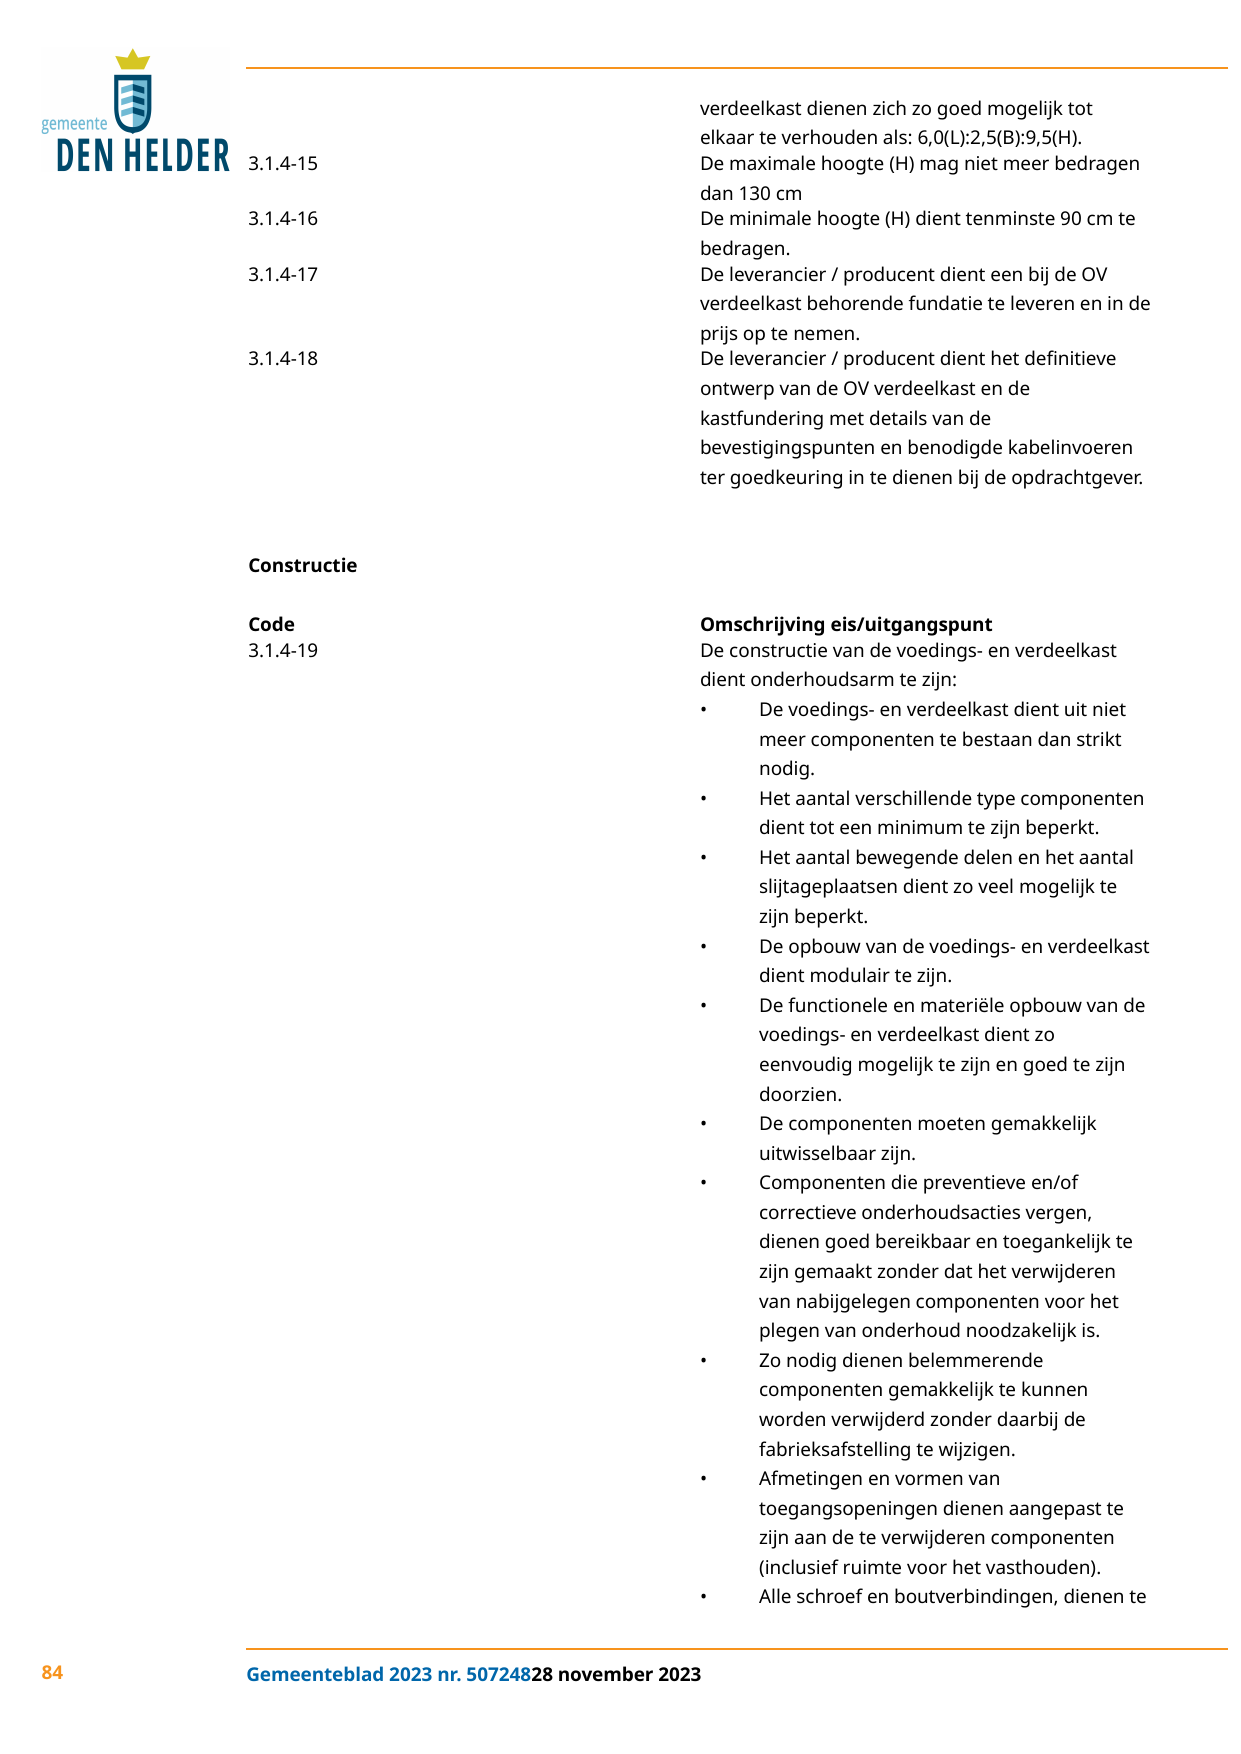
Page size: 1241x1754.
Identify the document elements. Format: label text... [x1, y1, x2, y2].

table_cell verdeelkast dienen zich zo goed mogelijk tot elkaar te verhouden als: 6,0(L):2,5(B):9,5(H). [700, 95, 1152, 150]
table_cell 3.1.4-17 [248, 261, 700, 346]
table_cell 3.1.4-15 [248, 150, 700, 205]
table_cell 3.1.4-19 [248, 637, 700, 1609]
table_header Omschrijving eis/uitgangspunt [700, 611, 1152, 637]
picture [100, 154, 106, 172]
table_cell De maximale hoogte (H) mag niet meer bedragen dan 130 cm [700, 150, 1152, 205]
table_cell De minimale hoogte (H) dient tenminste 90 cm te bedragen. [700, 205, 1152, 261]
table_cell 3.1.4-16 [248, 205, 700, 261]
table_cell De leverancier / producent dient een bij de OV verdeelkast behorende fundatie te leveren en in de prijs op te nemen. [700, 261, 1152, 346]
table_cell [248, 95, 700, 150]
table_header Code [248, 611, 700, 637]
text Constructie [248, 552, 1152, 578]
picture [130, 157, 135, 172]
picture [41, 47, 231, 172]
picture [63, 144, 68, 165]
table_cell 3.1.4-18 [248, 346, 700, 490]
table_cell De constructie van de voedings- en verdeelkast dient onderhoudsarm te zijn: De voedings- en verdeelkast dient uit niet meer componenten te bestaan dan strikt nodig. Het aantal verschillende type componenten dient tot een minimum te zijn beperkt. Het aantal bewegende delen en het aantal slijtageplaatsen dient zo veel mogelijk te zijn beperkt. De opbouw van de voedings- en verdeelkast dient modulair te zijn. De functionele en materiële opbouw van de voedings- en verdeelkast dient zo eenvoudig mogelijk te zijn en goed te zijn doorzien. De componenten moeten gemakkelijk uitwisselbaar zijn. Componenten die preventieve en/of correctieve onderhoudsacties vergen, dienen goed bereikbaar en toegankelijk te zijn gemaakt zonder dat het verwijderen van nabijgelegen componenten voor het plegen van onderhoud noodzakelijk is. Zo nodig dienen belemmerende componenten gemakkelijk te kunnen worden verwijderd zonder daarbij de fabrieksafstelling te wijzigen. Afmetingen en vormen van toegangsopeningen dienen aangepast te zijn aan de te verwijderen componenten (inclusief ruimte voor het vasthouden). Alle schroef en boutverbindingen, dienen te [700, 637, 1152, 1609]
table_cell De leverancier / producent dient het definitieve ontwerp van de OV verdeelkast en de kastfundering met details van de bevestigingspunten en benodigde kabelinvoeren ter goedkeuring in te dienen bij de opdrachtgever. [700, 346, 1152, 490]
picture [220, 160, 224, 172]
picture [182, 144, 187, 165]
